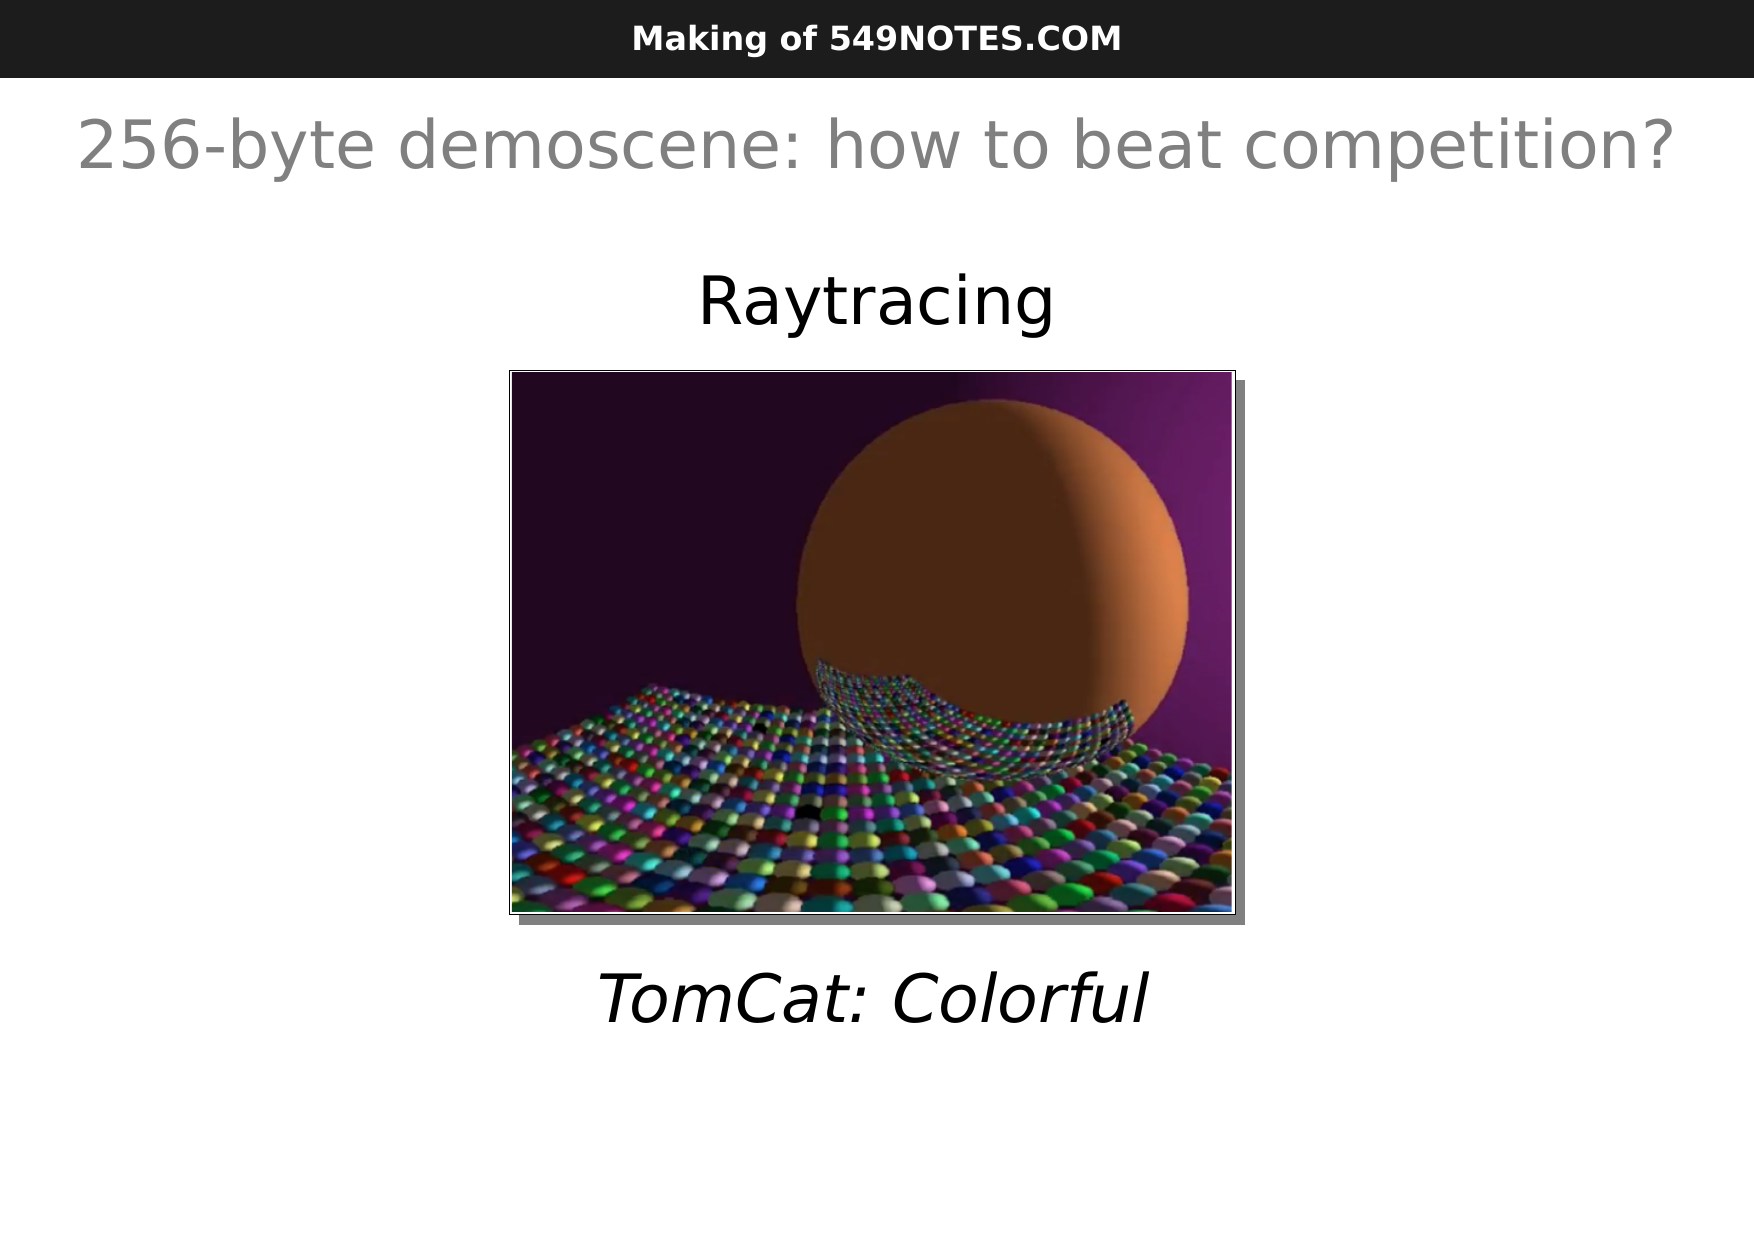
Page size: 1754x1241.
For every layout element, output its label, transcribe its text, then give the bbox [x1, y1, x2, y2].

text TomCat: Colorful [0, 961, 1754, 1038]
text 256-byte demoscene: how to beat competition? [0, 107, 1754, 185]
picture [511, 372, 1232, 912]
text Raytracing [0, 262, 1754, 340]
